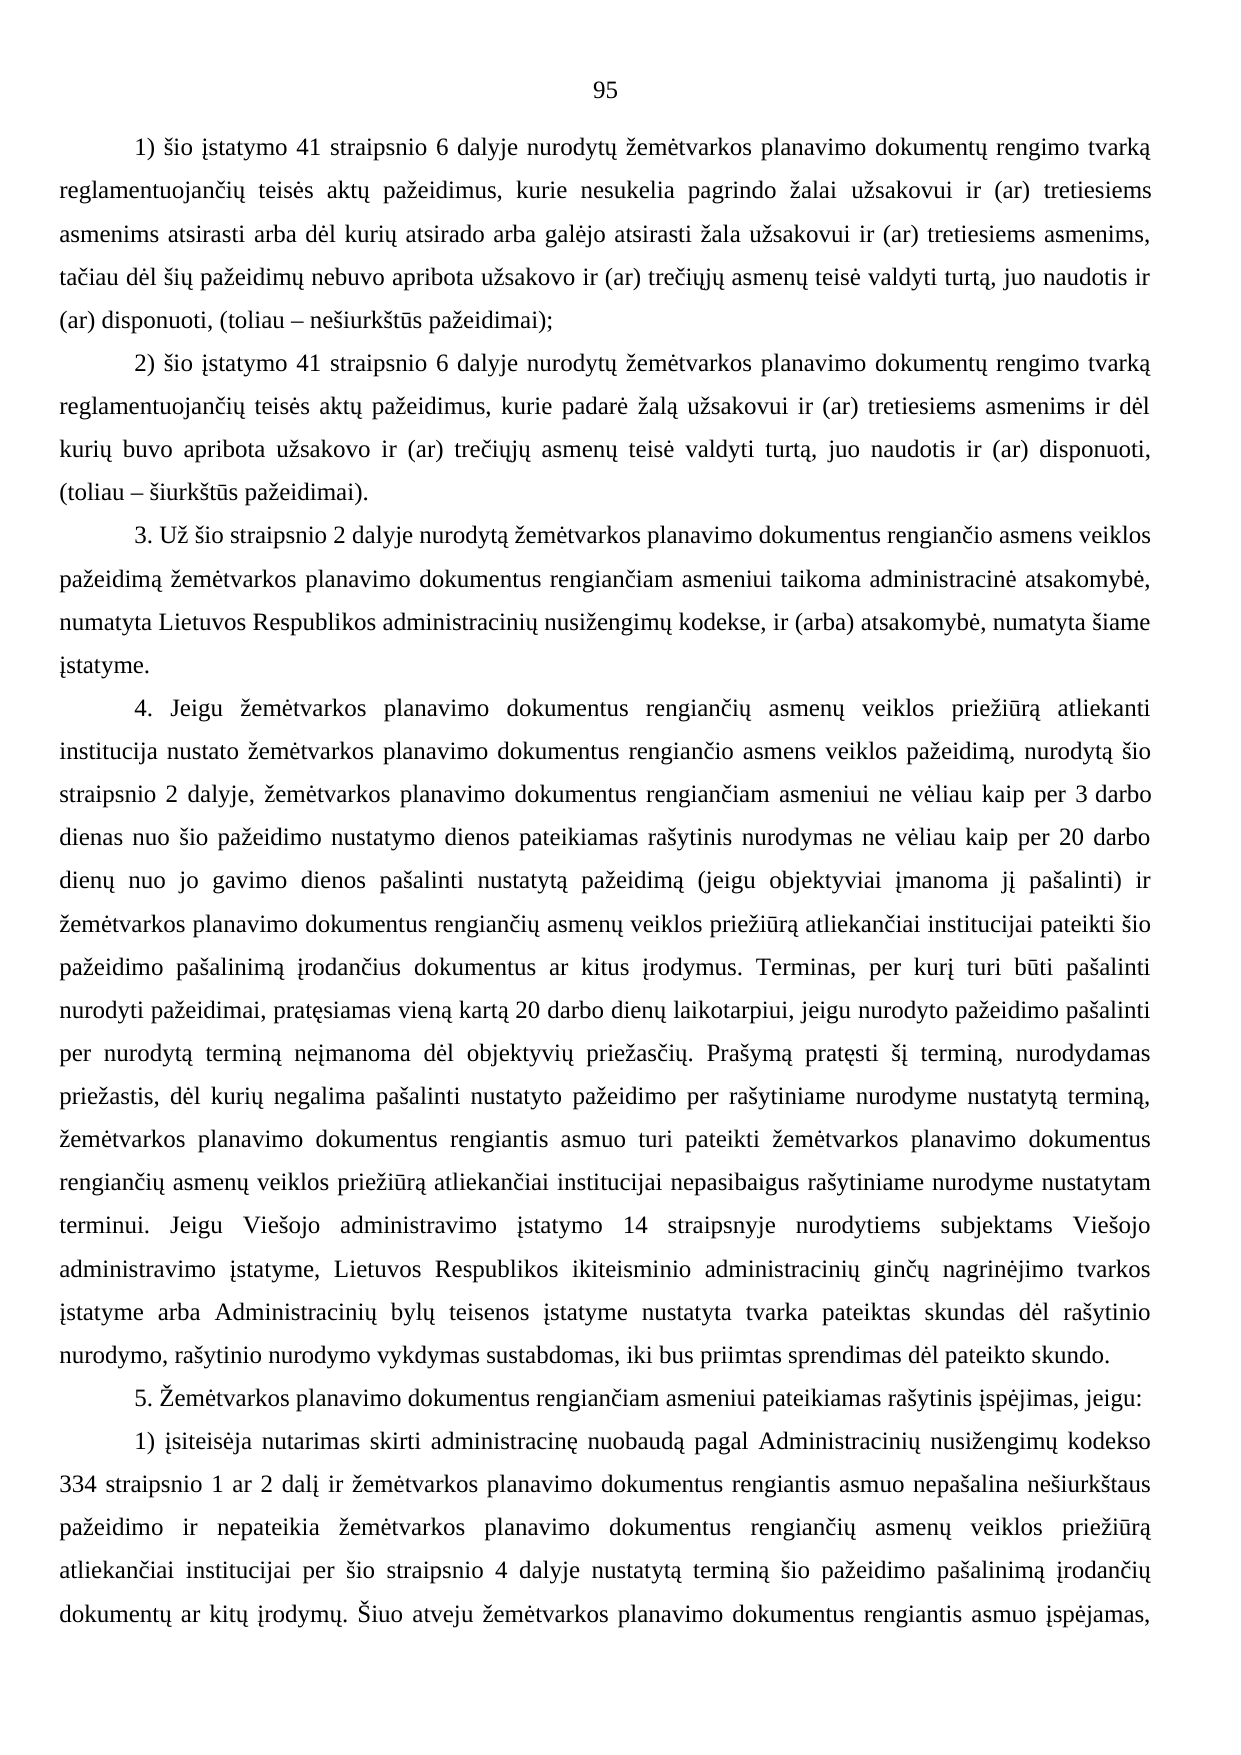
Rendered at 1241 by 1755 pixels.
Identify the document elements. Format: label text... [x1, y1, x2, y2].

text 2) šio įstatymo 41 straipsnio 6 dalyje nurodytų žemėtvarkos planavimo dokumentų rengimo tvarką reglamentuojančių teisės aktų pažeidimus, kurie padarė žalą užsakovui ir (ar) tretiesiems asmenims ir dėl kurių buvo apribota užsakovo ir (ar) trečiųjų asmenų teisė valdyti turtą, juo naudotis ir (ar) disponuoti, (toliau – šiurkštūs pažeidimai). [59, 348, 1152, 506]
text 1) įsiteisėja nutarimas skirti administracinę nuobaudą pagal Administracinių nusižengimų kodekso 334 straipsnio 1 ar 2 dalį ir žemėtvarkos planavimo dokumentus rengiantis asmuo nepašalina nešiurkštaus pažeidimo ir nepateikia žemėtvarkos planavimo dokumentus rengiančių asmenų veiklos priežiūrą atliekančiai institucijai per šio straipsnio 4 dalyje nustatytą terminą šio pažeidimo pašalinimą įrodančių dokumentų ar kitų įrodymų. Šiuo atveju žemėtvarkos planavimo dokumentus rengiantis asmuo įspėjamas, [59, 1426, 1152, 1627]
text 1) šio įstatymo 41 straipsnio 6 dalyje nurodytų žemėtvarkos planavimo dokumentų rengimo tvarką reglamentuojančių teisės aktų pažeidimus, kurie nesukelia pagrindo žalai užsakovui ir (ar) tretiesiems asmenims atsirasti arba dėl kurių atsirado arba galėjo atsirasti žala užsakovui ir (ar) tretiesiems asmenims, tačiau dėl šių pažeidimų nebuvo apribota užsakovo ir (ar) trečiųjų asmenų teisė valdyti turtą, juo naudotis ir (ar) disponuoti, (toliau – nešiurkštūs pažeidimai); [59, 132, 1152, 334]
text 3. Už šio straipsnio 2 dalyje nurodytą žemėtvarkos planavimo dokumentus rengiančio asmens veiklos pažeidimą žemėtvarkos planavimo dokumentus rengiančiam asmeniui taikoma administracinė atsakomybė, numatyta Lietuvos Respublikos administracinių nusižengimų kodekse, ir (arba) atsakomybė, numatyta šiame įstatyme. [59, 521, 1152, 679]
text 4. Jeigu žemėtvarkos planavimo dokumentus rengiančių asmenų veiklos priežiūrą atliekanti institucija nustato žemėtvarkos planavimo dokumentus rengiančio asmens veiklos pažeidimą, nurodytą šio straipsnio 2 dalyje, žemėtvarkos planavimo dokumentus rengiančiam asmeniui ne vėliau kaip per 3 darbo dienas nuo šio pažeidimo nustatymo dienos pateikiamas rašytinis nurodymas ne vėliau kaip per 20 darbo dienų nuo jo gavimo dienos pašalinti nustatytą pažeidimą (jeigu objektyviai įmanoma jį pašalinti) ir žemėtvarkos planavimo dokumentus rengiančių asmenų veiklos priežiūrą atliekančiai institucijai pateikti šio pažeidimo pašalinimą įrodančius dokumentus ar kitus įrodymus. Terminas, per kurį turi būti pašalinti nurodyti pažeidimai, pratęsiamas vieną kartą 20 darbo dienų laikotarpiui, jeigu nurodyto pažeidimo pašalinti per nurodytą terminą neįmanoma dėl objektyvių priežasčių. Prašymą pratęsti šį terminą, nurodydamas priežastis, dėl kurių negalima pašalinti nustatyto pažeidimo per rašytiniame nurodyme nustatytą terminą, žemėtvarkos planavimo dokumentus rengiantis asmuo turi pateikti žemėtvarkos planavimo dokumentus rengiančių asmenų veiklos priežiūrą atliekančiai institucijai nepasibaigus rašytiniame nurodyme nustatytam terminui. Jeigu Viešojo administravimo įstatymo 14 straipsnyje nurodytiems subjektams Viešojo administravimo įstatyme, Lietuvos Respublikos ikiteisminio administracinių ginčų nagrinėjimo tvarkos įstatyme arba Administracinių bylų teisenos įstatyme nustatyta tvarka pateiktas skundas dėl rašytinio nurodymo, rašytinio nurodymo vykdymas sustabdomas, iki bus priimtas sprendimas dėl pateikto skundo. [59, 693, 1152, 1369]
text 5. Žemėtvarkos planavimo dokumentus rengiančiam asmeniui pateikiamas rašytinis įspėjimas, jeigu: [59, 1383, 1152, 1412]
